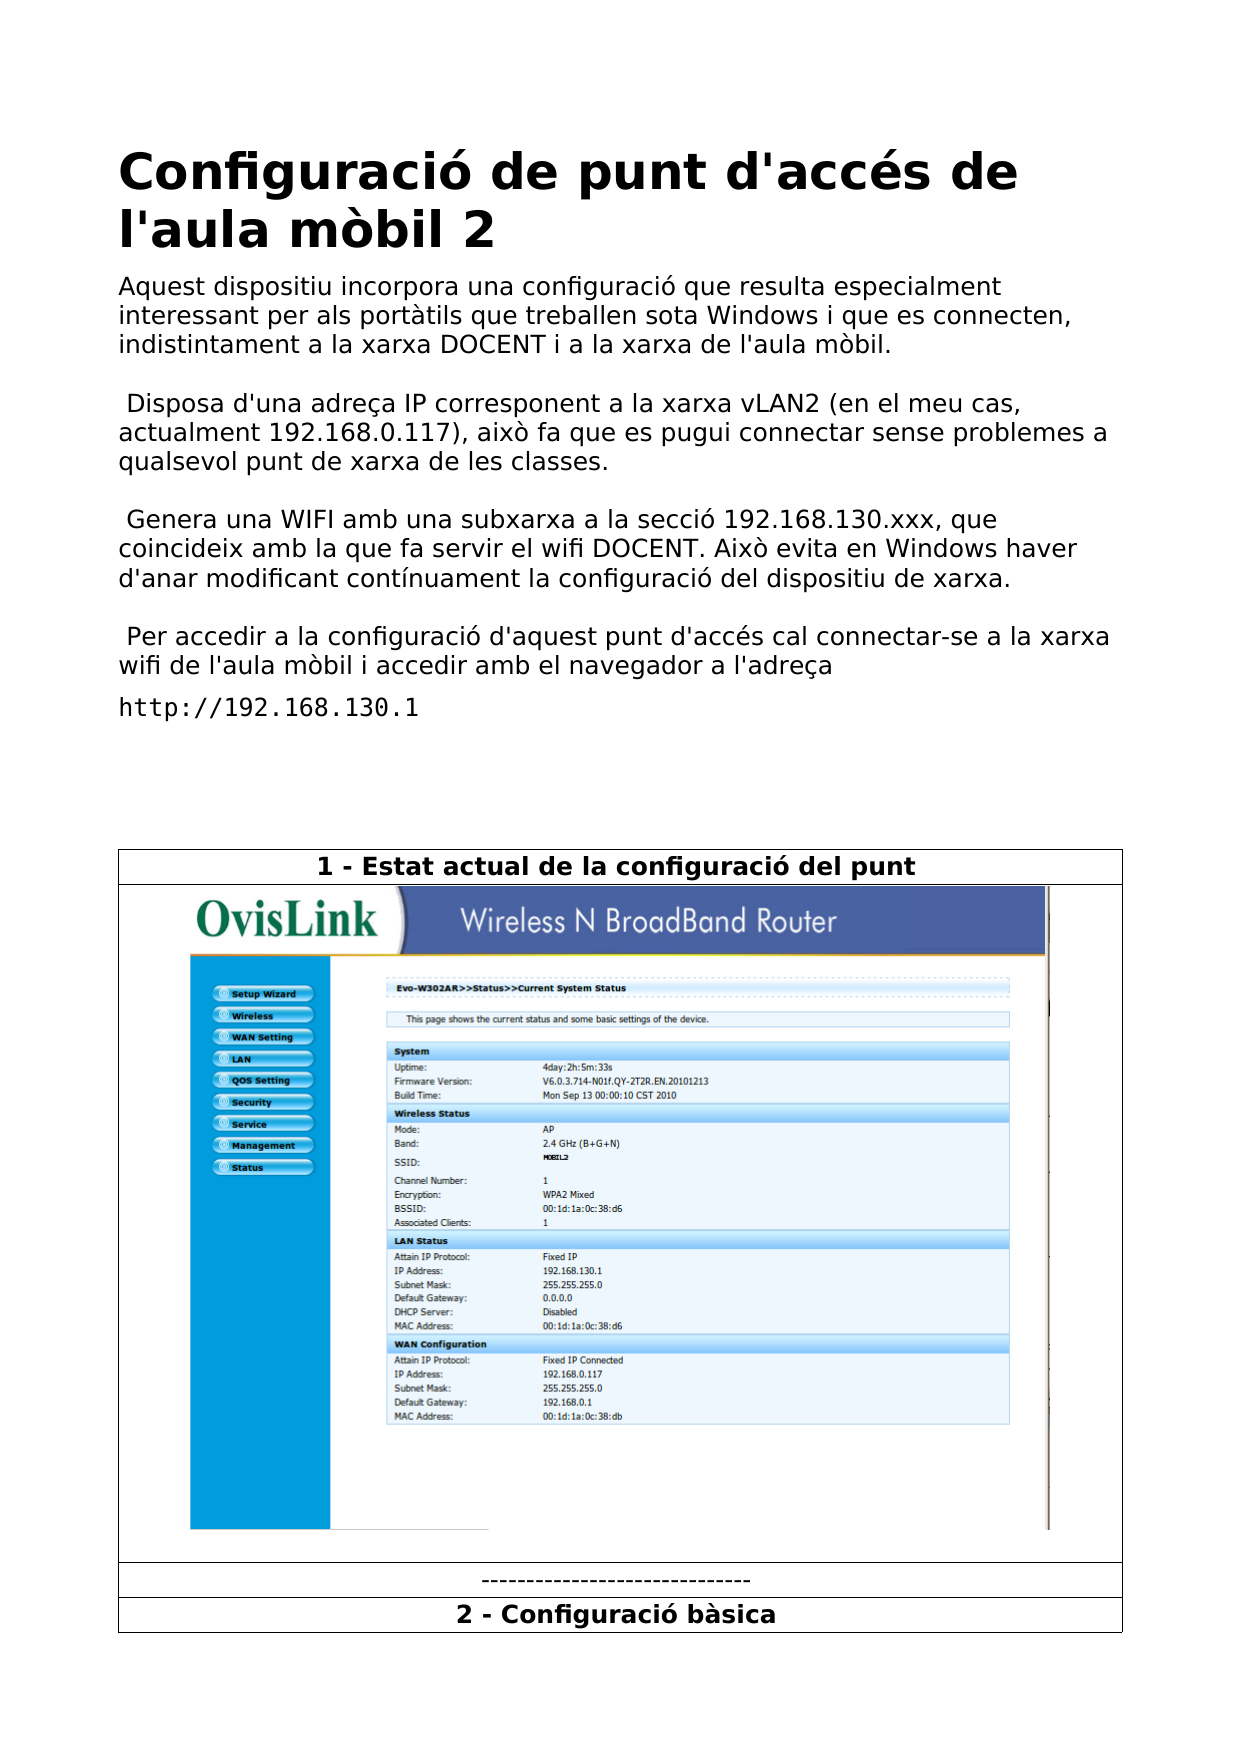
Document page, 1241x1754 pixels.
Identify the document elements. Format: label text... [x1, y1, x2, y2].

text Aquest dispositiu incorpora una configuració que resulta especialment interessant per als portàtils que treballen sota Windows i que es connecten, indistintament a la xarxa DOCENT i a la xarxa de l'aula mòbil. Disposa d'una adreça IP corresponent a la xarxa vLAN2 (en el meu cas, actualment 192.168.0.117), això fa que es pugui connectar sense problemes a qualsevol punt de xarxa de les classes. Genera una WIFI amb una subxarxa a la secció 192.168.130.xxx, que coincideix amb la que fa servir el wifi DOCENT. Això evita en Windows haver d'anar modificant contínuament la configuració del dispositiu de xarxa. Per accedir a la configuració d'aquest punt d'accés cal connectar-se a la xarxa wifi de l'aula mòbil i accedir amb el navegador a l'adreça [118, 272, 1122, 680]
picture [213, 1115, 313, 1130]
table_cell ------------------------------ [119, 1563, 1122, 1597]
picture [190, 886, 1050, 1530]
picture [213, 1094, 313, 1109]
text http://192.168.130.1 [118, 693, 1122, 722]
table_cell [119, 885, 1122, 1562]
picture [213, 1072, 313, 1087]
picture [213, 1051, 313, 1066]
table_cell 2 - Configuració bàsica [119, 1598, 1122, 1632]
picture [213, 1029, 313, 1044]
subtitle Configuració de punt d'accés de l'aula mòbil 2 [118, 143, 1122, 259]
picture [213, 1137, 313, 1152]
picture [213, 1007, 313, 1022]
table_header 1 - Estat actual de la configuració del punt [119, 850, 1122, 884]
picture [213, 1159, 313, 1174]
picture [213, 986, 313, 1001]
